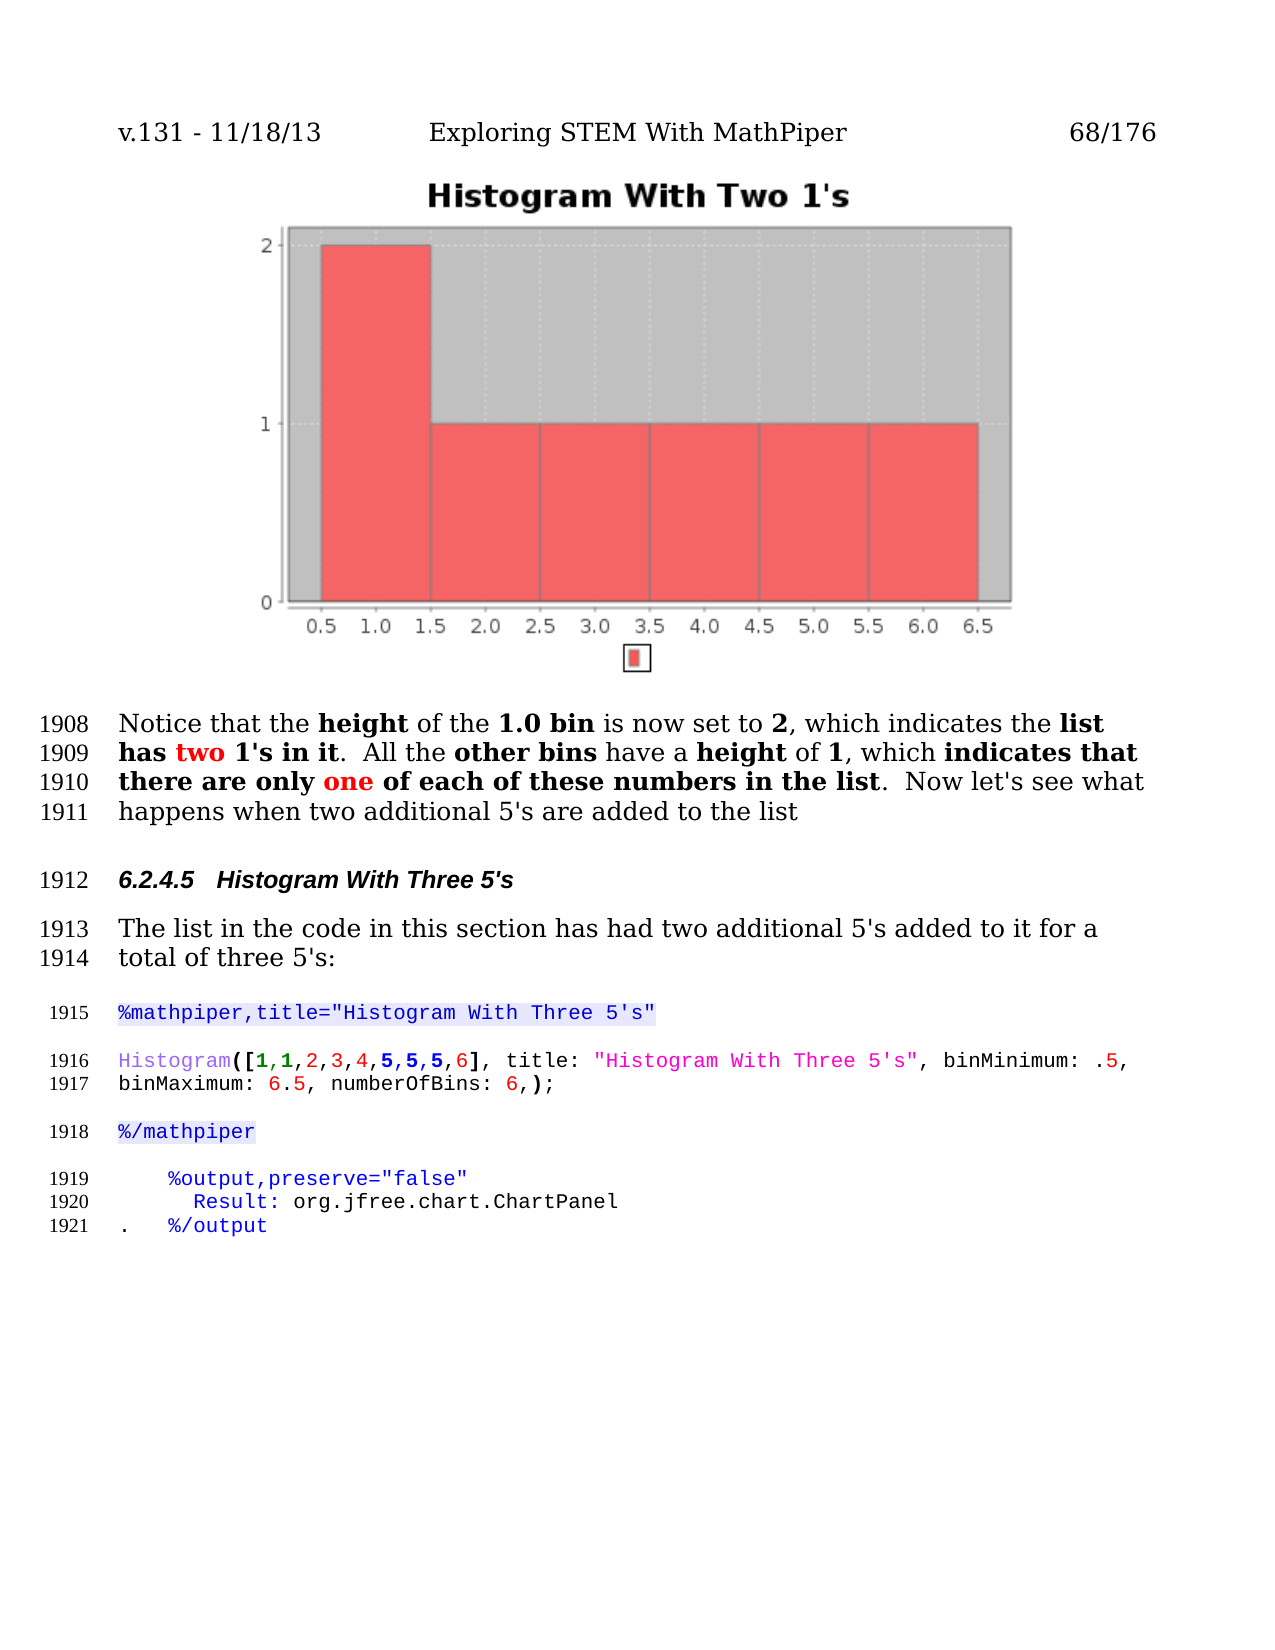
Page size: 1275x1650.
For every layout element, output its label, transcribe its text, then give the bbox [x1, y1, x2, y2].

text Result: org.jfree.chart.ChartPanel [118, 1192, 1157, 1215]
text Histogram([1,1,2,3,4,5,5,5,6], title: "Histogram With Three 5's", binMinimum: .5, binMaximum: 6.5, numberOfBins: 6,); [118, 1050, 1157, 1097]
subtitle Histogram With Three 5's [118, 865, 1157, 893]
text %mathpiper,title="Histogram With Three 5's" [118, 1002, 1157, 1026]
text %output,preserve="false" [118, 1168, 1157, 1192]
text . %/output [118, 1215, 1157, 1239]
text Notice that the height of the 1.0 bin is now set to 2, which indicates the list has two 1's in it. All the other bins have a height of 1, which indicates that there are only one of each of these numbers in the list. Now let's see what happens when two additional 5's are added to the list [118, 708, 1157, 826]
picture [245, 176, 1030, 674]
text The list in the code in this section has had two additional 5's added to it for a total of three 5's: [118, 914, 1157, 973]
text %/mathpiper [118, 1121, 1157, 1144]
